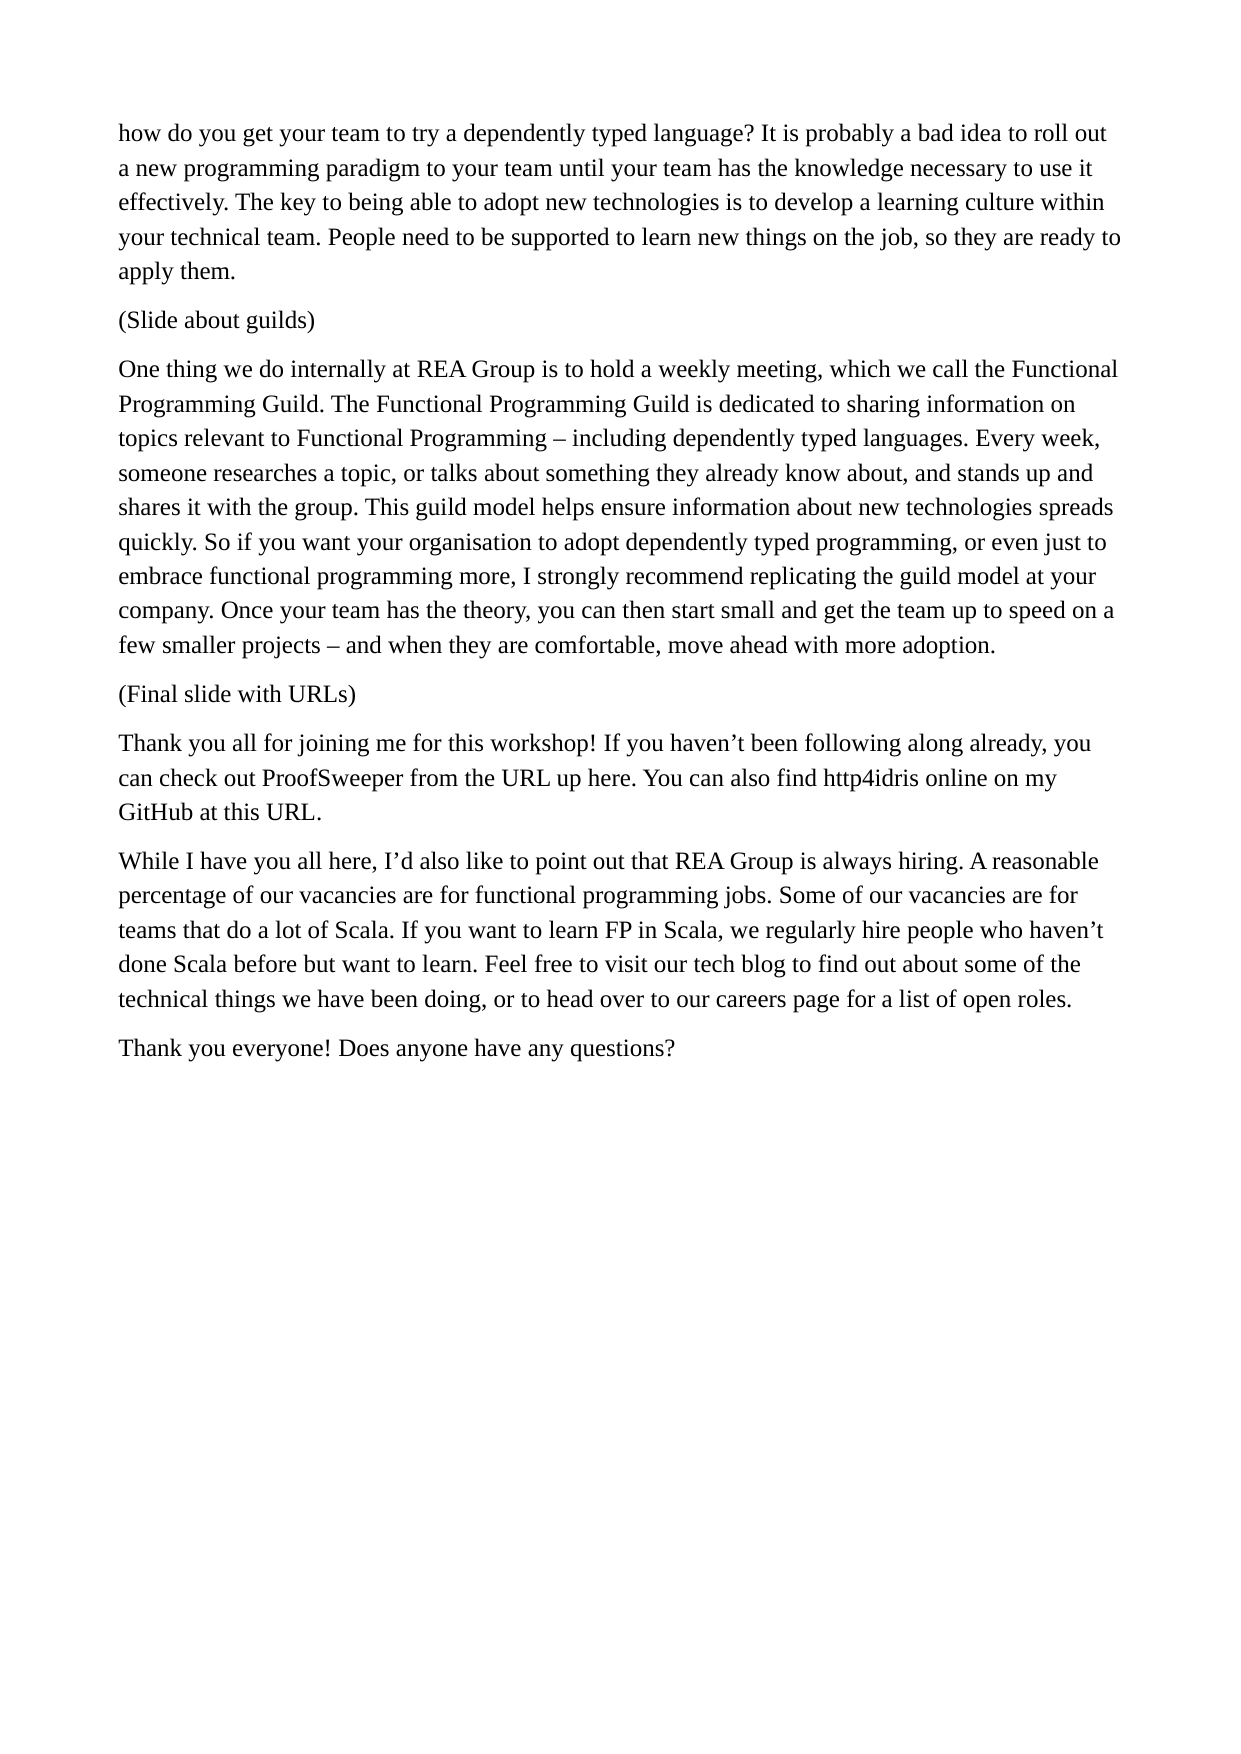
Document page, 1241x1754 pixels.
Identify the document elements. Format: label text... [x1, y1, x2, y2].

text One thing we do internally at REA Group is to hold a weekly meeting, which we call the Functional Programming Guild. The Functional Programming Guild is dedicated to sharing information on topics relevant to Functional Programming – including dependently typed languages. Every week, someone researches a topic, or talks about something they already know about, and stands up and shares it with the group. This guild model helps ensure information about new technologies spreads quickly. So if you want your organisation to adopt dependently typed programming, or even just to embrace functional programming more, I strongly recommend replicating the guild model at your company. Once your team has the theory, you can then start small and get the team up to speed on a few smaller projects – and when they are comfortable, move ahead with more adoption. [118, 354, 1122, 659]
text how do you get your team to try a dependently typed language? It is probably a bad idea to roll out a new programming paradigm to your team until your team has the knowledge necessary to use it effectively. The key to being able to adopt new technologies is to develop a learning culture within your technical team. People need to be supported to learn new things on the job, so they are ready to apply them. [118, 118, 1122, 285]
text While I have you all here, I’d also like to point out that REA Group is always hiring. A reasonable percentage of our vacancies are for functional programming jobs. Some of our vacancies are for teams that do a lot of Scala. If you want to learn FP in Scala, we regularly hire people who haven’t done Scala before but want to learn. Feel free to visit our tech blog to find out about some of the technical things we have been doing, or to head over to our careers page for a list of open roles. [118, 846, 1122, 1013]
text Thank you everyone! Does anyone have any questions? [118, 1033, 1122, 1062]
text (Slide about guilds) [118, 305, 1122, 334]
text (Final slide with URLs) [118, 679, 1122, 708]
text Thank you all for joining me for this workshop! If you haven’t been following along already, you can check out ProofSweeper from the URL up here. You can also find http4idris online on my GitHub at this URL. [118, 728, 1122, 826]
